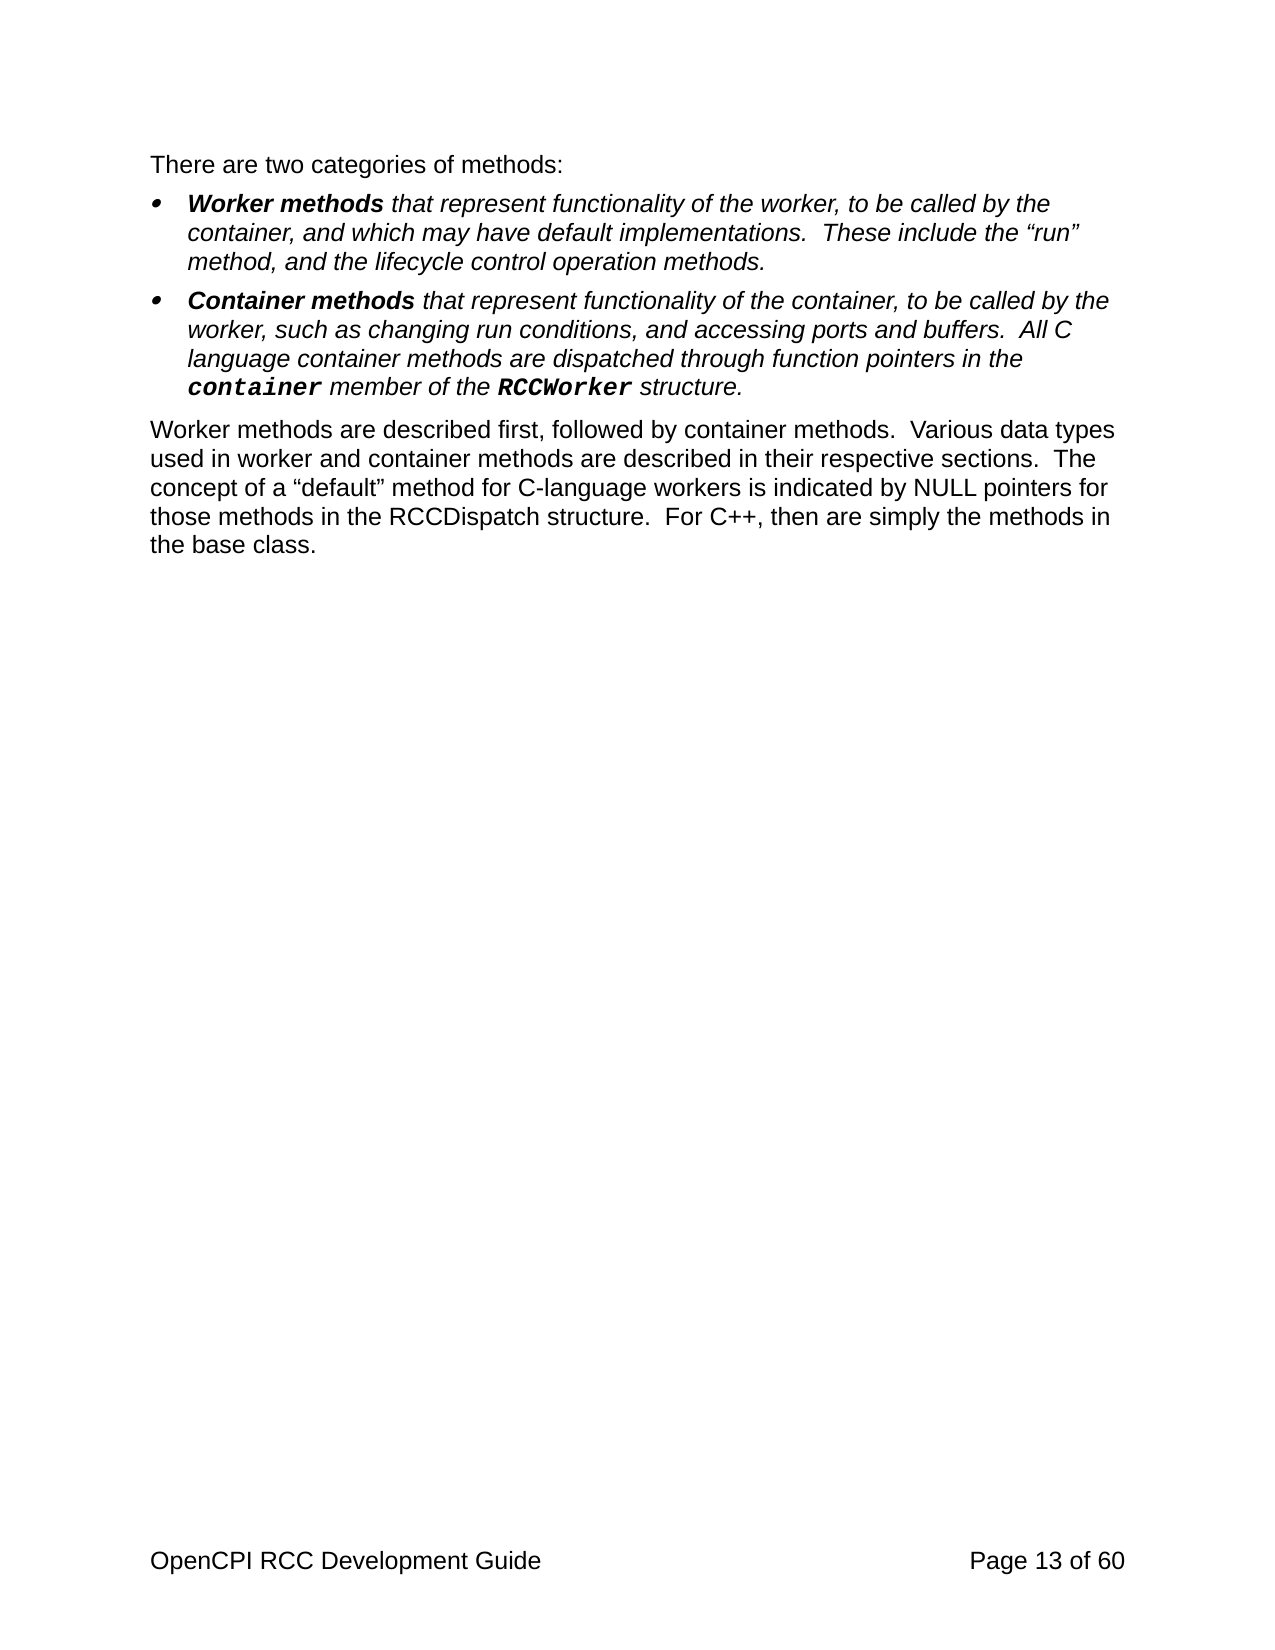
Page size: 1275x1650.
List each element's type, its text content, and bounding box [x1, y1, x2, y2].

text Worker methods are described first, followed by container methods. Various data types used in worker and container methods are described in their respective sections. The concept of a “default” method for C-language workers is indicated by NULL pointers for those methods in the RCCDispatch structure. For C++, then are simply the methods in the base class. [150, 415, 1125, 559]
text There are two categories of methods: [150, 150, 1125, 179]
list Container methods that represent functionality of the container, to be called by the worker, such as changing run conditions, and accessing ports and buffers. All C language container methods are dispatched through function pointers in the container member of the RCCWorker structure. [150, 286, 1125, 403]
list Worker methods that represent functionality of the worker, to be called by the container, and which may have default implementations. These include the “run” method, and the lifecycle control operation methods. [150, 189, 1125, 276]
